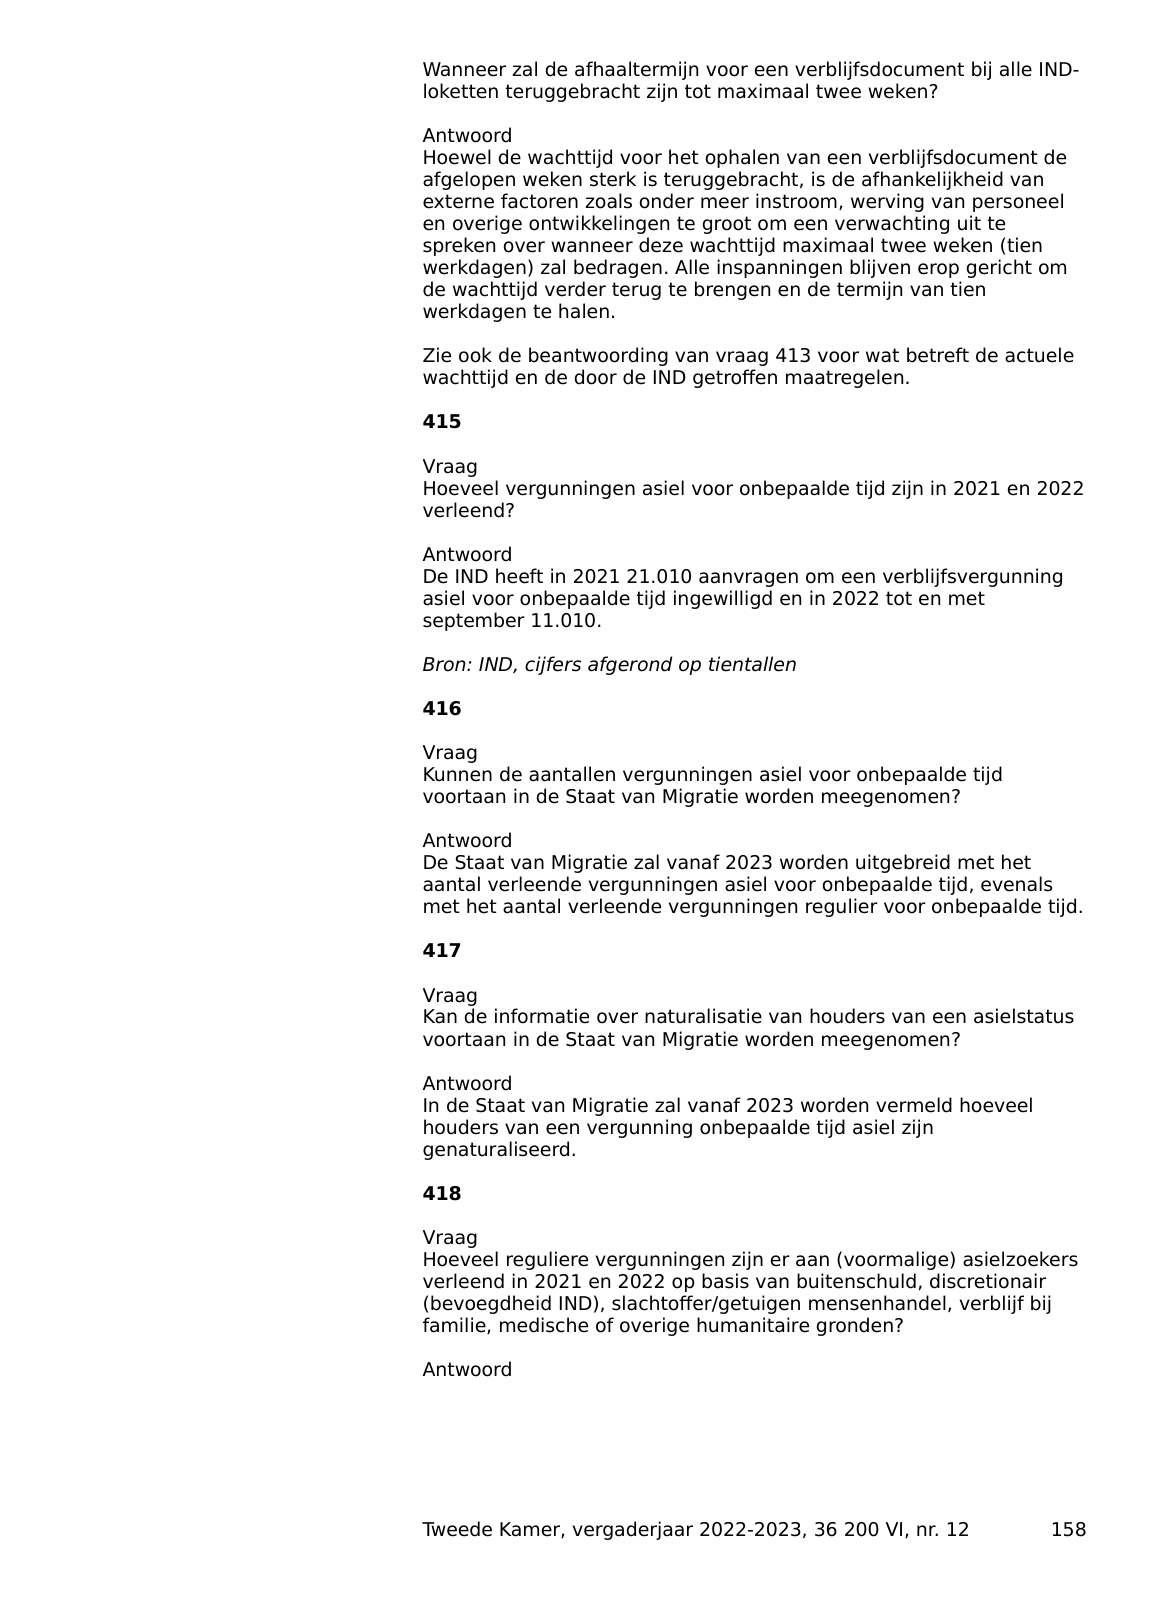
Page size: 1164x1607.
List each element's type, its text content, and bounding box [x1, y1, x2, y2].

subtitle 416 [422, 698, 1087, 720]
text Hoeveel reguliere vergunningen zijn er aan (voormalige) asielzoekers verleend in 2021 en 2022 op basis van buitenschuld, discretionair (bevoegdheid IND), slachtoffer/getuigen mensenhandel, verblijf bij familie, medische of overige humanitaire gronden? [422, 1249, 1087, 1337]
text Kunnen de aantallen vergunningen asiel voor onbepaalde tijd voortaan in de Staat van Migratie worden meegenomen? [422, 764, 1087, 808]
text Hoeveel vergunningen asiel voor onbepaalde tijd zijn in 2021 en 2022 verleend? [422, 477, 1087, 521]
text Vraag [422, 742, 1087, 764]
text Zie ook de beantwoording van vraag 413 voor wat betreft de actuele wachttijd en de door de IND getroffen maatregelen. [422, 345, 1087, 389]
text Antwoord [422, 830, 1087, 852]
text Kan de informatie over naturalisatie van houders van een asielstatus voortaan in de Staat van Migratie worden meegenomen? [422, 1006, 1087, 1050]
text Vraag [422, 456, 1087, 477]
subtitle 418 [422, 1183, 1087, 1205]
text Wanneer zal de afhaaltermijn voor een verblijfsdocument bij alle IND-loketten teruggebracht zijn tot maximaal twee weken? [422, 59, 1087, 103]
subtitle 417 [422, 940, 1087, 962]
text Antwoord [422, 1359, 1087, 1381]
text Antwoord [422, 544, 1087, 566]
text De Staat van Migratie zal vanaf 2023 worden uitgebreid met het aantal verleende vergunningen asiel voor onbepaalde tijd, evenals met het aantal verleende vergunningen regulier voor onbepaalde tijd. [422, 852, 1087, 918]
text De IND heeft in 2021 21.010 aanvragen om een verblijfsvergunning asiel voor onbepaalde tijd ingewilligd en in 2022 tot en met september 11.010. [422, 566, 1087, 632]
text Bron: IND, cijfers afgerond op tientallen [422, 654, 1087, 676]
text Antwoord [422, 1073, 1087, 1094]
subtitle 415 [422, 411, 1087, 433]
text Hoewel de wachttijd voor het ophalen van een verblijfsdocument de afgelopen weken sterk is teruggebracht, is de afhankelijkheid van externe factoren zoals onder meer instroom, werving van personeel en overige ontwikkelingen te groot om een verwachting uit te spreken over wanneer deze wachttijd maximaal twee weken (tien werkdagen) zal bedragen. Alle inspanningen blijven erop gericht om de wachttijd verder terug te brengen en de termijn van tien werkdagen te halen. [422, 147, 1087, 323]
text Vraag [422, 984, 1087, 1006]
text Vraag [422, 1227, 1087, 1249]
text Antwoord [422, 125, 1087, 147]
text In de Staat van Migratie zal vanaf 2023 worden vermeld hoeveel houders van een vergunning onbepaalde tijd asiel zijn genaturaliseerd. [422, 1094, 1087, 1161]
